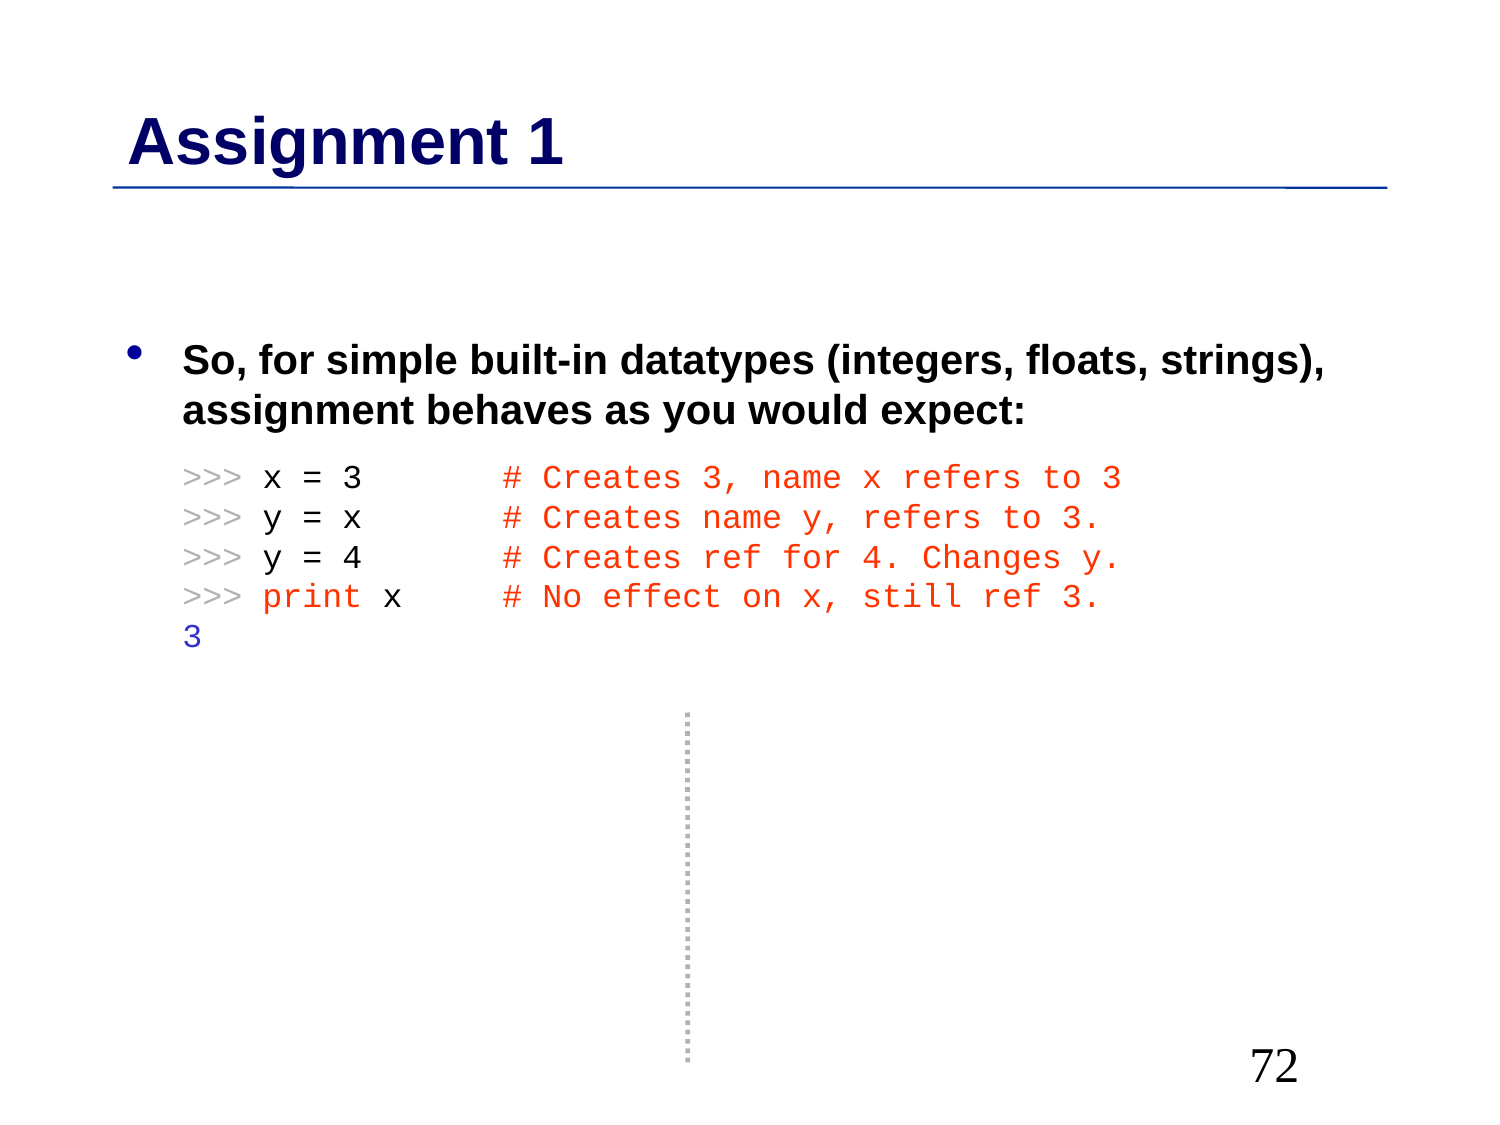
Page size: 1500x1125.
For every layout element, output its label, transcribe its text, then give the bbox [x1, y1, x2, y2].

title Assignment 1 [112, 89, 1388, 185]
list So, for simple built-in datatypes (integers, floats, strings), assignment behaves as you would expect: >>> x = 3 # Creates 3, name x refers to 3 >>> y = x # Creates name y, refers to 3. >>> y = 4 # Creates ref for 4. Changes y. >>> print x # No effect on x, still ref 3. 3 [112, 324, 1388, 1051]
